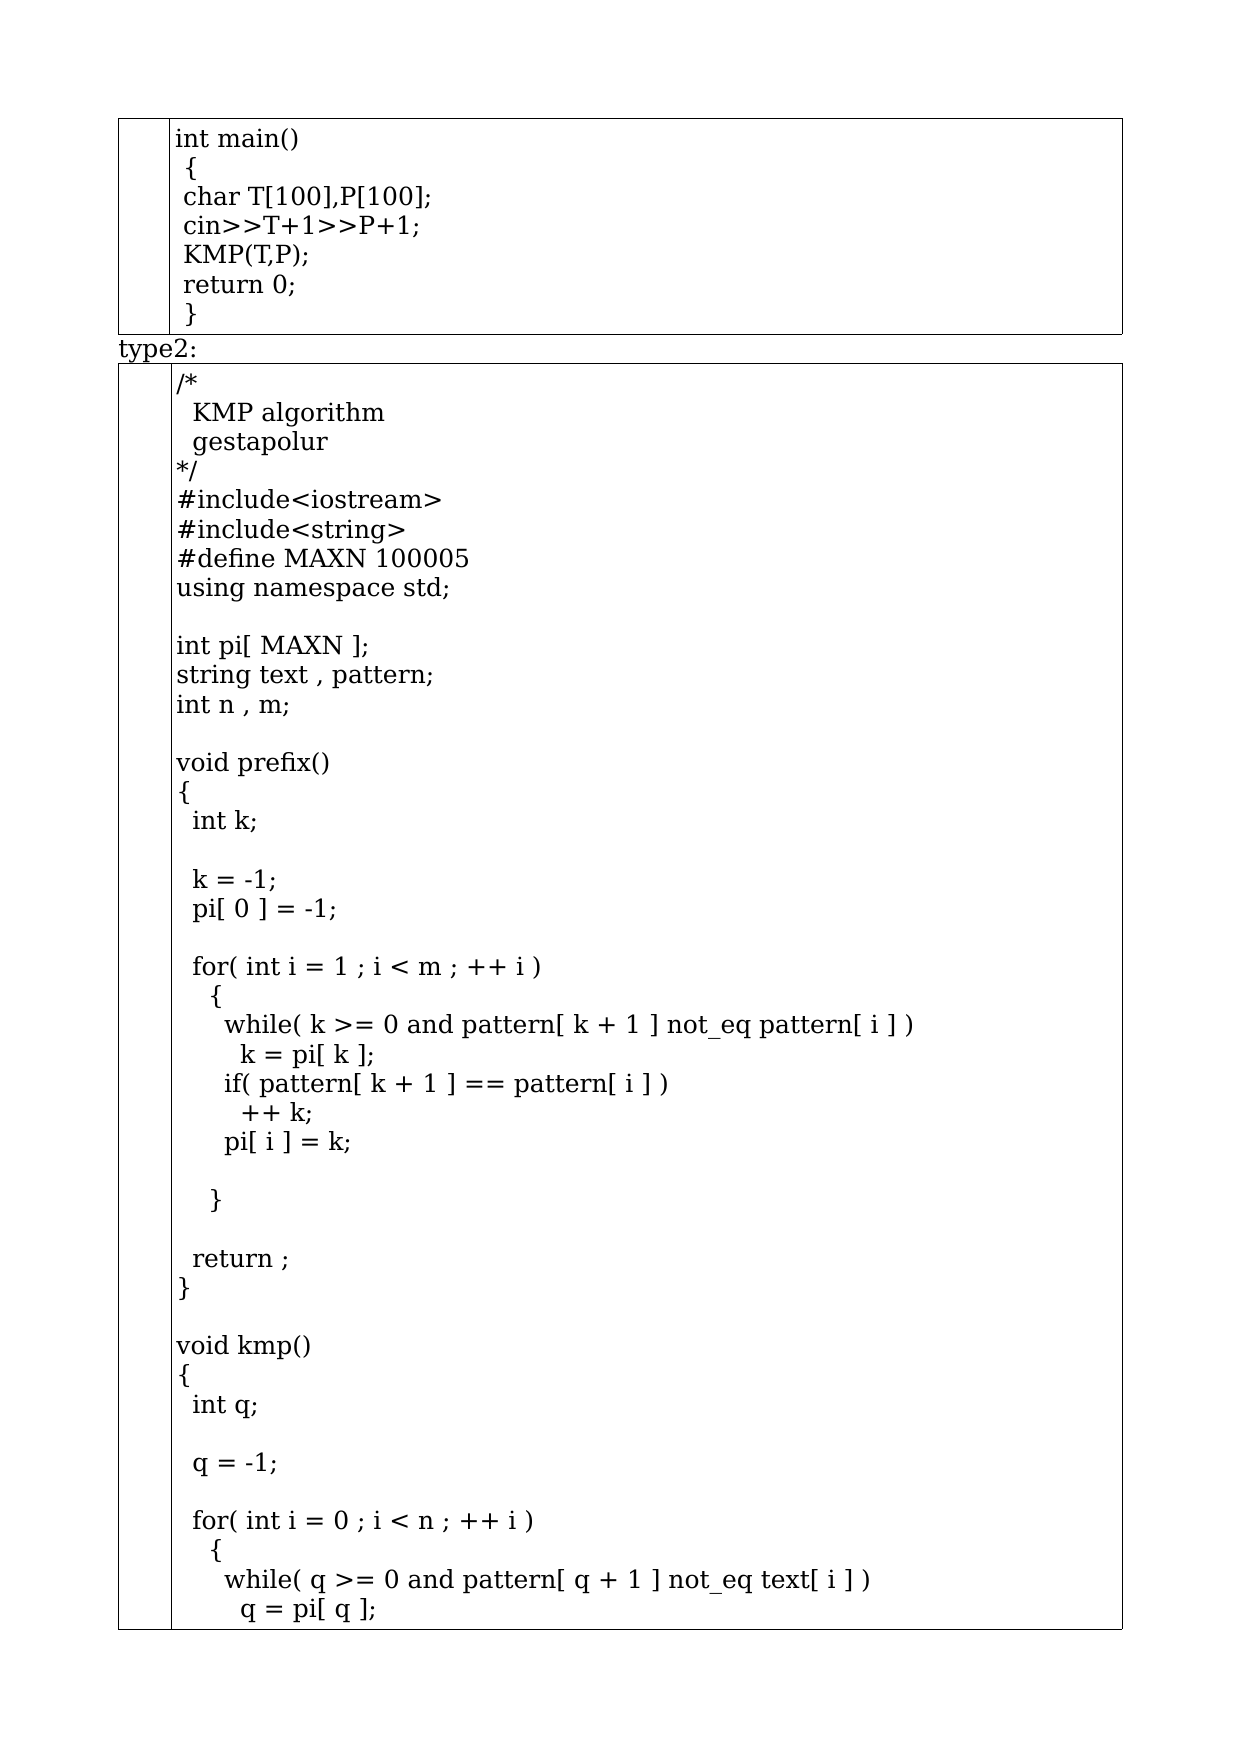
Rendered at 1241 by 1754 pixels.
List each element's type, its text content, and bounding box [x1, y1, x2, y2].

table_header [119, 119, 169, 334]
table_header int main() { char T[100],P[100]; cin>>T+1>>P+1; KMP(T,P); return 0; } [170, 119, 1122, 334]
table_header /* KMP algorithm gestapolur */ #include<iostream> #include<string> #define MAXN 100005 using namespace std; int pi[ MAXN ]; string text , pattern; int n , m; void prefix() { int k; k = -1; pi[ 0 ] = -1; for( int i = 1 ; i < m ; ++ i ) { while( k >= 0 and pattern[ k + 1 ] not_eq pattern[ i ] ) k = pi[ k ]; if( pattern[ k + 1 ] == pattern[ i ] ) ++ k; pi[ i ] = k; } return ; } void kmp() { int q; q = -1; for( int i = 0 ; i < n ; ++ i ) { while( q >= 0 and pattern[ q + 1 ] not_eq text[ i ] ) q = pi[ q ]; [172, 364, 1122, 1629]
text type2: [118, 335, 1122, 363]
table_header [119, 364, 171, 1629]
